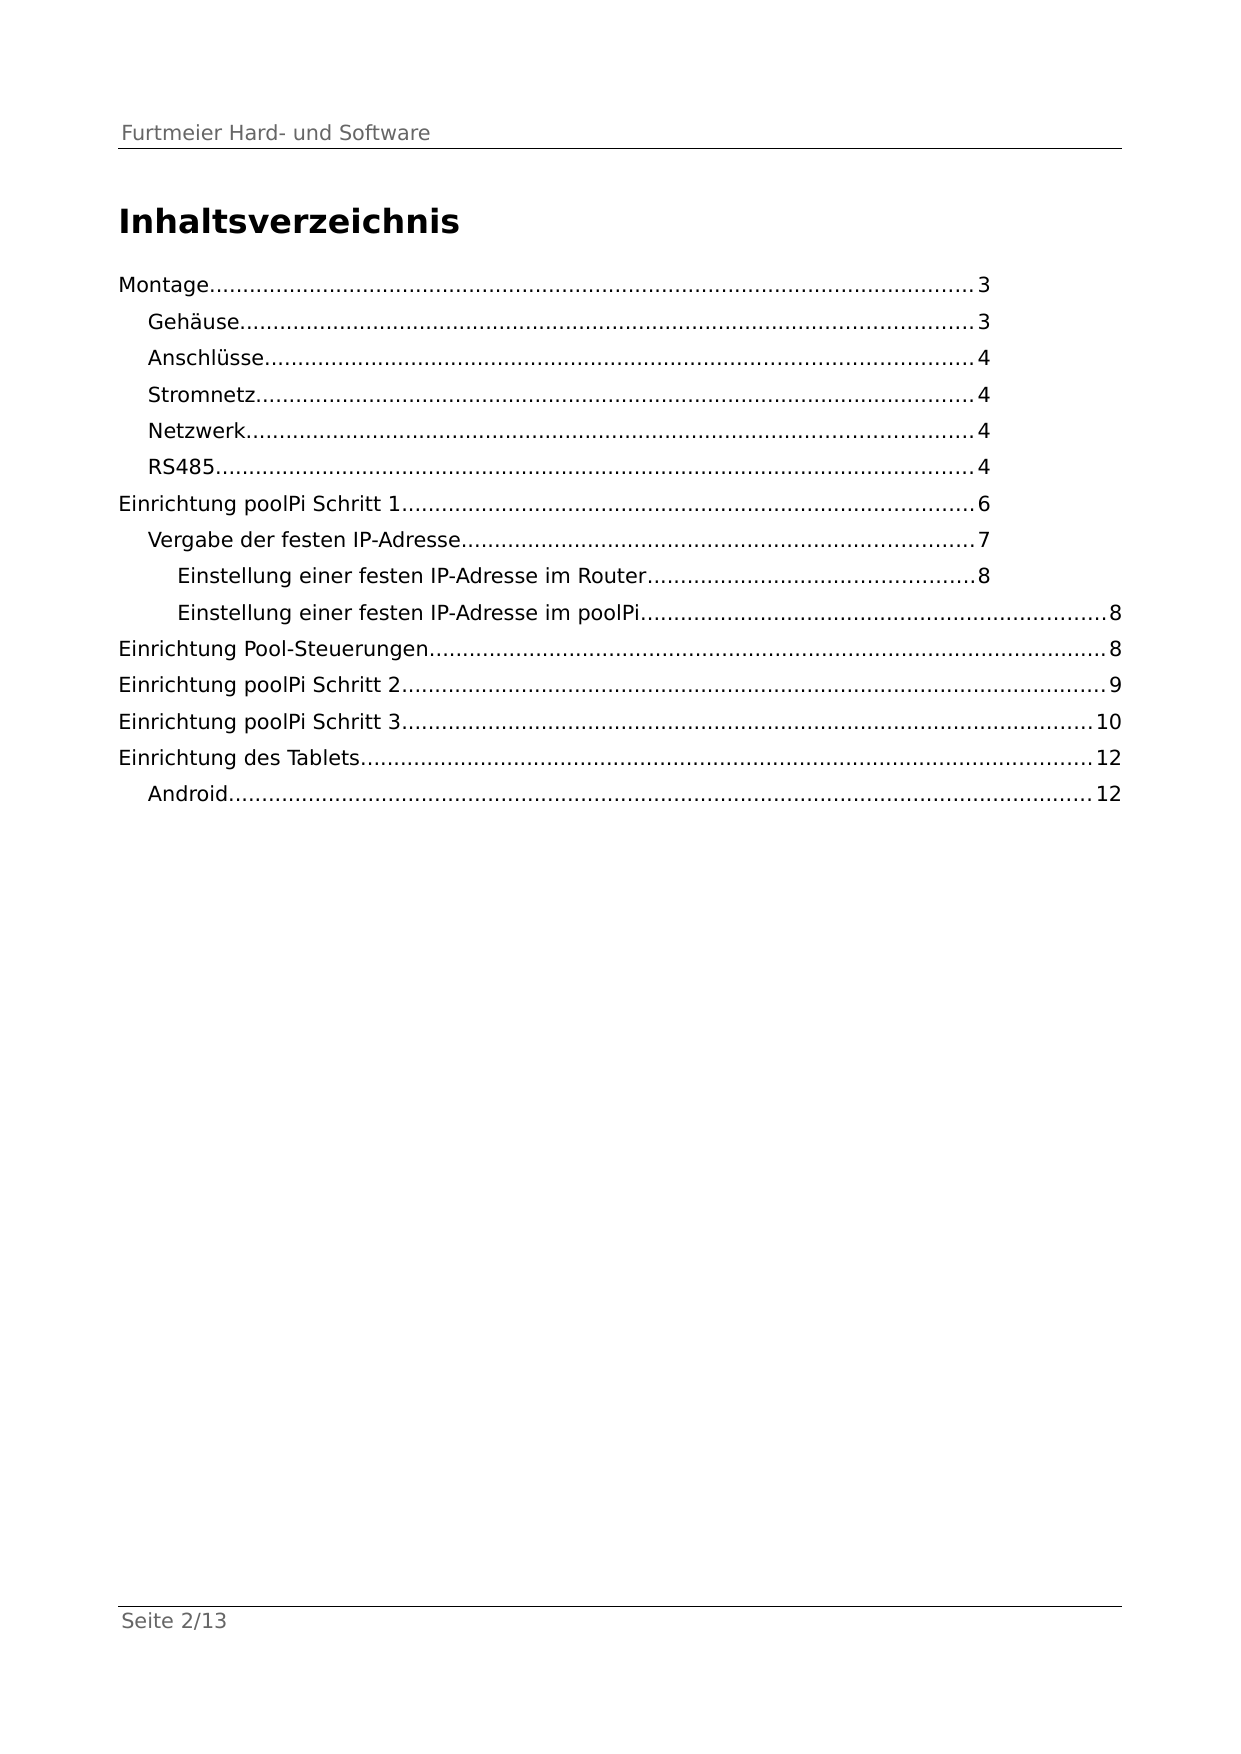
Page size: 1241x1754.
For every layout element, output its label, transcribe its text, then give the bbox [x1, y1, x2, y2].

text Einrichtung poolPi Schritt 1 6 [118, 492, 1122, 516]
subtitle Inhaltsverzeichnis [118, 203, 1122, 242]
text Vergabe der festen IP-Adresse 7 [148, 528, 1122, 552]
text Gehäuse 3 [148, 310, 1122, 334]
text Android 12 [148, 782, 1122, 807]
text Montage 3 [118, 273, 1122, 298]
text Einstellung einer festen IP-Adresse im poolPi 8 [177, 601, 1122, 625]
text Netzwerk 4 [148, 419, 1122, 443]
text Einrichtung poolPi Schritt 3 10 [118, 710, 1122, 734]
text Einrichtung des Tablets 12 [118, 746, 1122, 770]
text Einrichtung poolPi Schritt 2 9 [118, 673, 1122, 698]
text RS485 4 [148, 455, 1122, 479]
text Stromnetz 4 [148, 383, 1122, 407]
text Anschlüsse 4 [148, 346, 1122, 371]
text Einstellung einer festen IP-Adresse im Router 8 [177, 564, 1122, 589]
text Einrichtung Pool-Steuerungen 8 [118, 637, 1122, 661]
